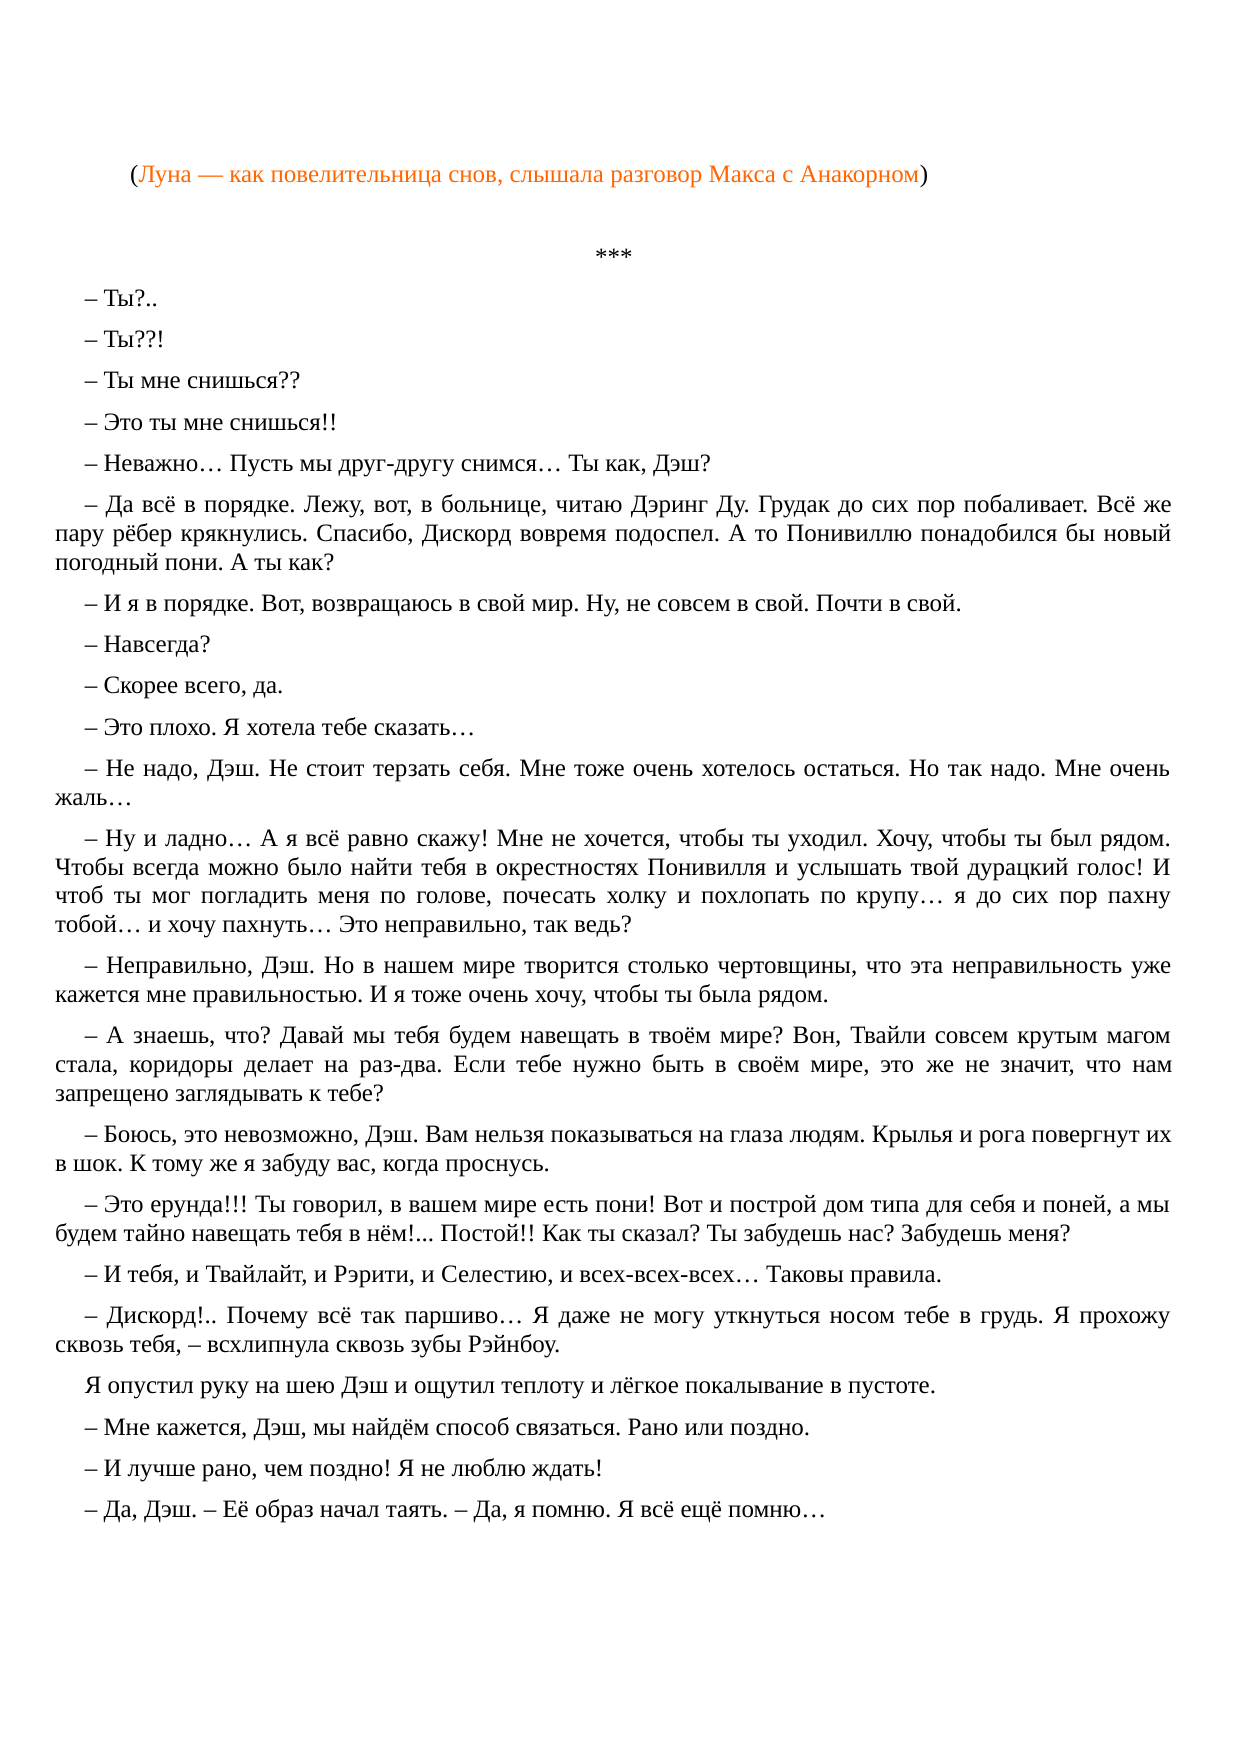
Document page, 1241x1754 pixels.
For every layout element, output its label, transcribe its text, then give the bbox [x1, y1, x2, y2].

text – Да всё в порядке. Лежу, вот, в больнице, читаю Дэринг Ду. Грудак до сих пор побаливает. Всё же пару рёбер крякнулись. Спасибо, Дискорд вовремя подоспел. А то Понивиллю понадобился бы новый погодный пони. А ты как? [55, 489, 1172, 576]
text – Неважно… Пусть мы друг-другу снимся… Ты как, Дэш? [55, 448, 1172, 477]
text – А знаешь, что? Давай мы тебя будем навещать в твоём мире? Вон, Твайли совсем крутым магом стала, коридоры делает на раз-два. Если тебе нужно быть в своём мире, это же не значит, что нам запрещено заглядывать к тебе? [55, 1021, 1172, 1107]
text – Боюсь, это невозможно, Дэш. Вам нельзя показываться на глаза людям. Крылья и рога повергнут их в шок. К тому же я забуду вас, когда проснусь. [55, 1119, 1172, 1177]
text – Ты?.. [55, 283, 1172, 312]
text – Это плохо. Я хотела тебе сказать… [55, 712, 1172, 741]
list (Луна — как повелительница снов, слышала разговор Макса с Анакорном) [92, 159, 1172, 188]
text – Мне кажется, Дэш, мы найдём способ связаться. Рано или поздно. [55, 1412, 1172, 1441]
text – И я в порядке. Вот, возвращаюсь в свой мир. Ну, не совсем в свой. Почти в свой. [55, 588, 1172, 617]
text – Ты мне снишься?? [55, 366, 1172, 394]
text – И тебя, и Твайлайт, и Рэрити, и Селестию, и всех-всех-всех… Таковы правила. [55, 1259, 1172, 1288]
text Я опустил руку на шею Дэш и ощутил теплоту и лёгкое покалывание в пустоте. [55, 1371, 1172, 1399]
text – Неправильно, Дэш. Но в нашем мире творится столько чертовщины, что эта неправильность уже кажется мне правильностью. И я тоже очень хочу, чтобы ты была рядом. [55, 951, 1172, 1008]
text – Это ты мне снишься!! [55, 407, 1172, 436]
text – Ты??! [55, 324, 1172, 353]
text – И лучше рано, чем поздно! Я не люблю ждать! [55, 1453, 1172, 1482]
text – Дискорд!.. Почему всё так паршиво… Я даже не могу уткнуться носом тебе в грудь. Я прохожу сквозь тебя, – всхлипнула сквозь зубы Рэйнбоу. [55, 1301, 1172, 1358]
text *** [55, 242, 1172, 271]
text – Ну и ладно… А я всё равно скажу! Мне не хочется, чтобы ты уходил. Хочу, чтобы ты был рядом. Чтобы всегда можно было найти тебя в окрестностях Понивилля и услышать твой дурацкий голос! И чтоб ты мог погладить меня по голове, почесать холку и похлопать по крупу… я до сих пор пахну тобой… и хочу пахнуть… Это неправильно, так ведь? [55, 823, 1172, 938]
text – Да, Дэш. – Её образ начал таять. – Да, я помню. Я всё ещё помню… [55, 1494, 1172, 1523]
text – Не надо, Дэш. Не стоит терзать себя. Мне тоже очень хотелось остаться. Но так надо. Мне очень жаль… [55, 753, 1172, 811]
text – Это ерунда!!! Ты говорил, в вашем мире есть пони! Вот и построй дом типа для себя и поней, а мы будем тайно навещать тебя в нём!... Постой!! Как ты сказал? Ты забудешь нас? Забудешь меня? [55, 1189, 1172, 1247]
text – Скорее всего, да. [55, 671, 1172, 699]
text – Навсегда? [55, 629, 1172, 658]
